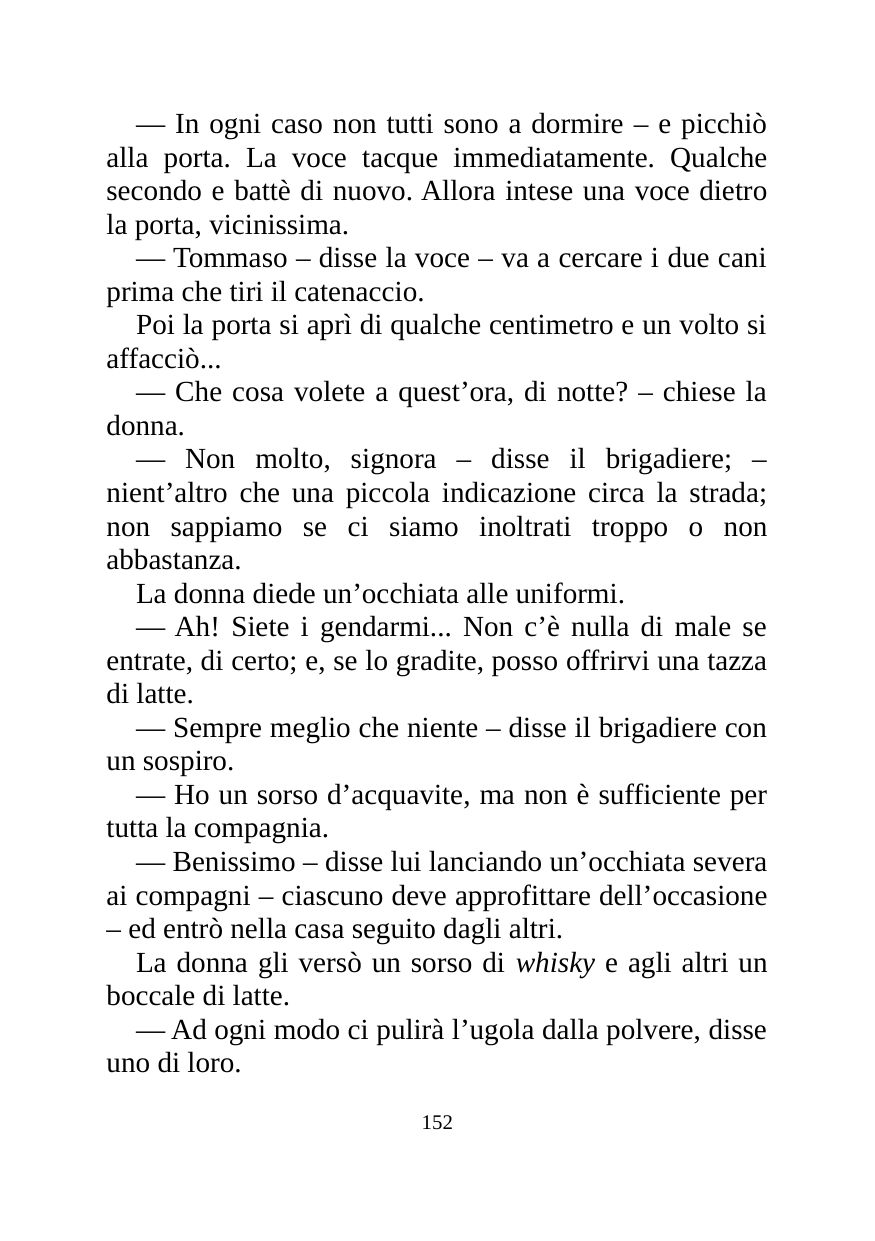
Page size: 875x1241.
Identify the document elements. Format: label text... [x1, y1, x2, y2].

text — Che cosa volete a quest’ora, di notte? – chiese la donna. [106, 374, 768, 442]
text La donna gli versò un sorso di whisky e agli altri un boccale di latte. [106, 945, 768, 1012]
text — Benissimo – disse lui lanciando un’occhiata severa ai compagni – ciascuno deve approfittare dell’occasione – ed entrò nella casa seguito dagli altri. [106, 844, 768, 945]
text Poi la porta si aprì di qualche centimetro e un volto si affacciò... [106, 307, 768, 374]
text — Ah! Siete i gendarmi... Non c’è nulla di male se entrate, di certo; e, se lo gradite, posso offrirvi una tazza di latte. [106, 609, 768, 710]
text — In ogni caso non tutti sono a dormire – e picchiò alla porta. La voce tacque immediatamente. Qualche secondo e battè di nuovo. Allora intese una voce dietro la porta, vicinissima. [106, 106, 768, 240]
text — Ad ogni modo ci pulirà l’ugola dalla polvere, disse uno di loro. [106, 1012, 768, 1079]
text — Tommaso – disse la voce – va a cercare i due cani prima che tiri il catenaccio. [106, 240, 768, 307]
text — Non molto, signora – disse il brigadiere; – nient’altro che una piccola indicazione circa la strada; non sappiamo se ci siamo inoltrati troppo o non abbastanza. [106, 442, 768, 576]
text — Sempre meglio che niente – disse il brigadiere con un sospiro. [106, 710, 768, 777]
text La donna diede un’occhiata alle uniformi. [106, 576, 768, 609]
text — Ho un sorso d’acquavite, ma non è sufficiente per tutta la compagnia. [106, 777, 768, 844]
